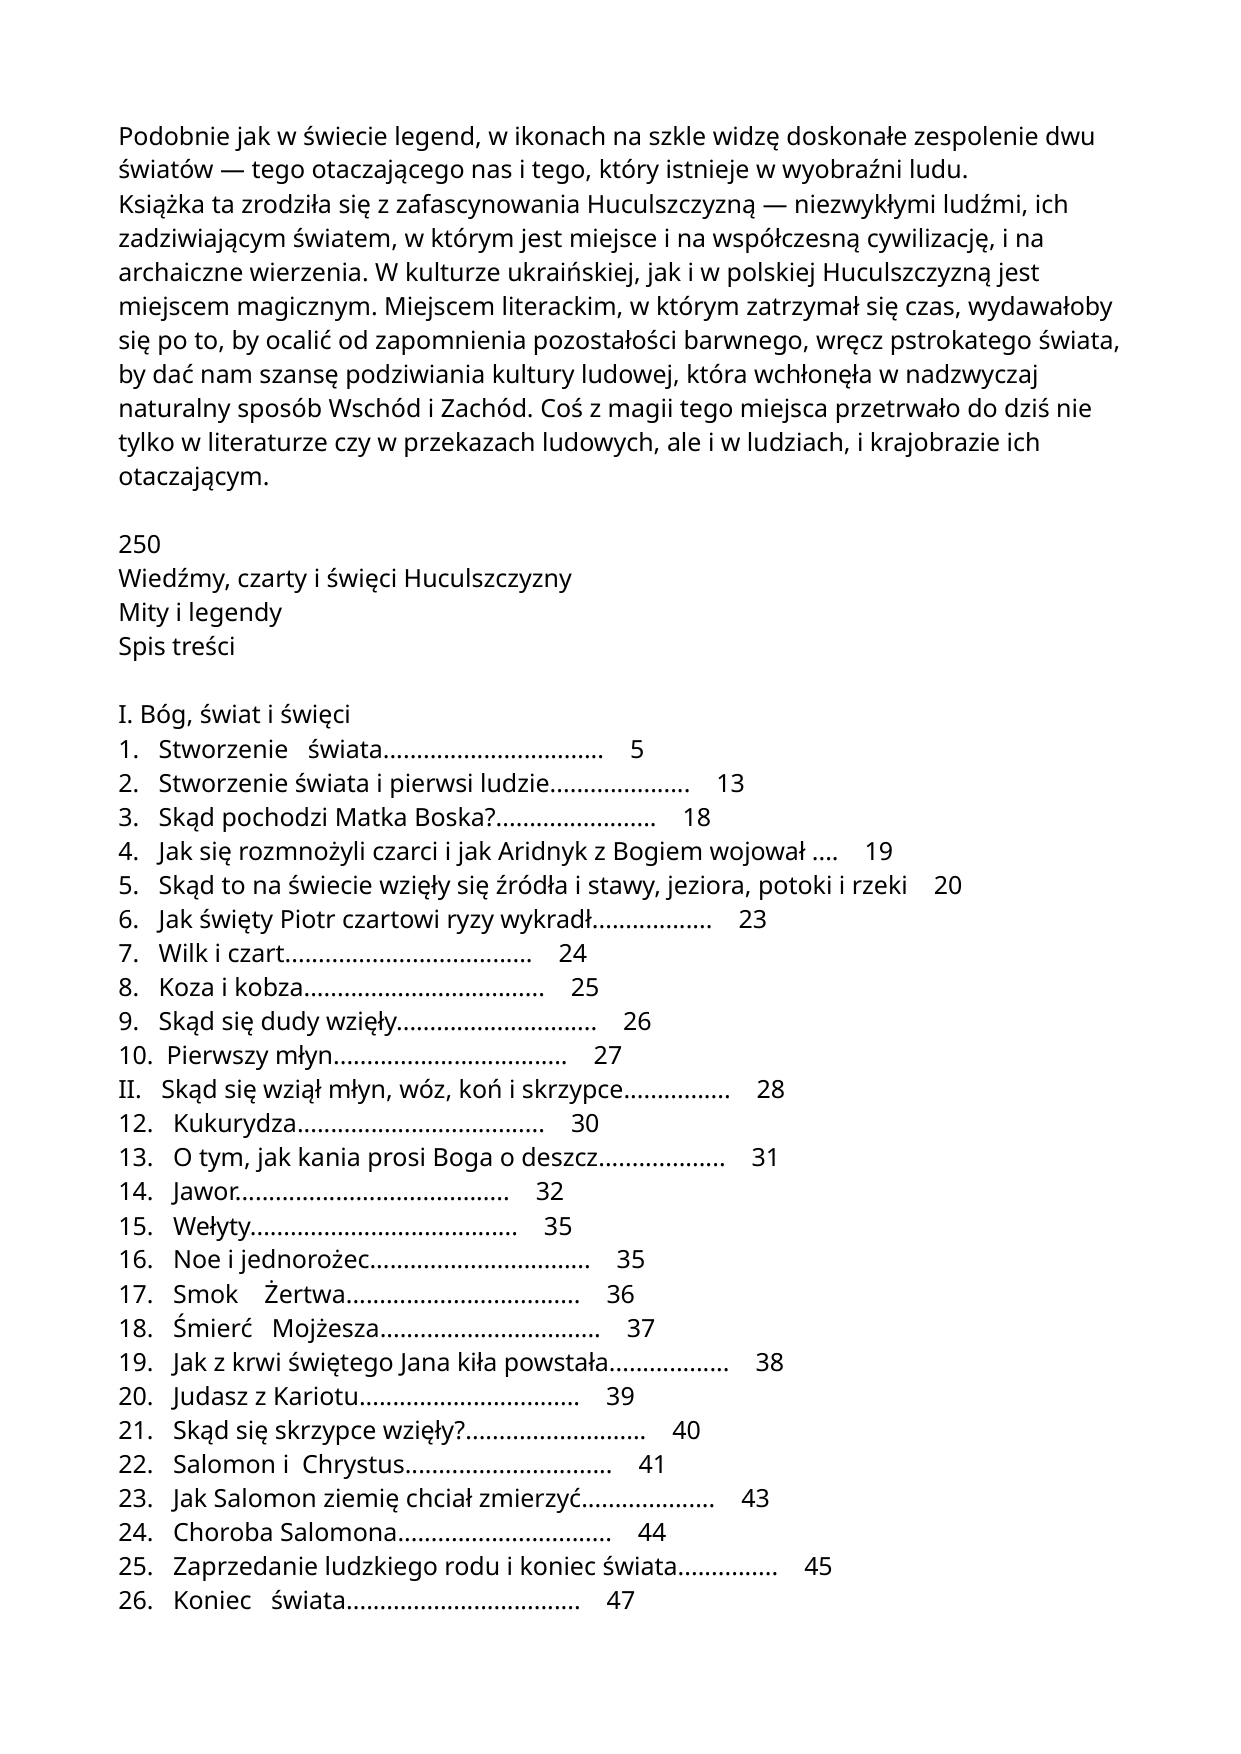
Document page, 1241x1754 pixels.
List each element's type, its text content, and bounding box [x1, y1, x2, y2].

text 25. Zaprzedanie ludzkiego rodu i koniec świata............... 45 [118, 1549, 1122, 1583]
text 14. Jawor......................................... 32 [118, 1174, 1122, 1208]
text 26. Koniec świata................................... 47 [118, 1583, 1122, 1617]
text 6. Jak święty Piotr czartowi ryzy wykradł.................. 23 [118, 902, 1122, 936]
text 22. Salomon i Chrystus............................... 41 [118, 1447, 1122, 1481]
text 12. Kukurydza..................................... 30 [118, 1106, 1122, 1140]
text 20. Judasz z Kariotu................................. 39 [118, 1378, 1122, 1412]
text Wiedźmy, czarty i święci Huculszczyzny [118, 561, 1122, 595]
text 2. Stworzenie świata i pierwsi ludzie..................... 13 [118, 765, 1122, 799]
text 16. Noe i jednorożec................................. 35 [118, 1242, 1122, 1276]
text Spis treści [118, 629, 1122, 663]
text 250 [118, 527, 1122, 561]
text 1. Stworzenie świata................................. 5 [118, 731, 1122, 765]
text 13. O tym, jak kania prosi Boga o deszcz................... 31 [118, 1140, 1122, 1174]
text 10. Pierwszy młyn................................... 27 [118, 1038, 1122, 1072]
text 8. Koza i kobza.................................... 25 [118, 970, 1122, 1004]
text 24. Choroba Salomona................................ 44 [118, 1515, 1122, 1549]
text 4. Jak się rozmnożyli czarci i jak Aridnyk z Bogiem wojował .... 19 [118, 833, 1122, 867]
text 21. Skąd się skrzypce wzięły?........................... 40 [118, 1412, 1122, 1447]
text Mity i legendy [118, 595, 1122, 629]
text 5. Skąd to na świecie wzięły się źródła i stawy, jeziora, potoki i rzeki 20 [118, 867, 1122, 902]
text 7. Wilk i czart..................................... 24 [118, 936, 1122, 970]
text 19. Jak z krwi świętego Jana kiła powstała.................. 38 [118, 1344, 1122, 1378]
text 9. Skąd się dudy wzięły.............................. 26 [118, 1004, 1122, 1038]
text 3. Skąd pochodzi Matka Boska?........................ 18 [118, 799, 1122, 833]
text 17. Smok Żertwa................................... 36 [118, 1276, 1122, 1310]
text II. Skąd się wziął młyn, wóz, koń i skrzypce................ 28 [118, 1072, 1122, 1106]
text I. Bóg, świat i święci [118, 697, 1122, 731]
text 15. Wełyty........................................ 35 [118, 1208, 1122, 1242]
text Książka ta zrodziła się z zafascynowania Huculszczyzną — niezwykłymi ludźmi, ich zadziwiającym światem, w którym jest miejsce i na współczesną cywilizację, i na archaiczne wierzenia. W kulturze ukraińskiej, jak i w polskiej Huculszczyzną jest miejscem magicznym. Miejscem literackim, w którym zatrzymał się czas, wydawałoby się po to, by ocalić od zapomnienia pozostałości barwnego, wręcz pstrokatego świata, by dać nam szansę podziwiania kultury ludowej, która wchłonęła w nadzwyczaj naturalny sposób Wschód i Zachód. Coś z magii tego miejsca przetrwało do dziś nie tylko w literaturze czy w przekazach ludowych, ale i w ludziach, i krajobrazie ich otaczającym. [118, 186, 1122, 493]
text 18. Śmierć Mojżesza................................. 37 [118, 1310, 1122, 1344]
text 23. Jak Salomon ziemię chciał zmierzyć.................... 43 [118, 1481, 1122, 1515]
text Podobnie jak w świecie legend, w ikonach na szkle widzę doskonałe zespolenie dwu światów — tego otaczającego nas i tego, który istnieje w wyobraźni ludu. [118, 118, 1122, 186]
